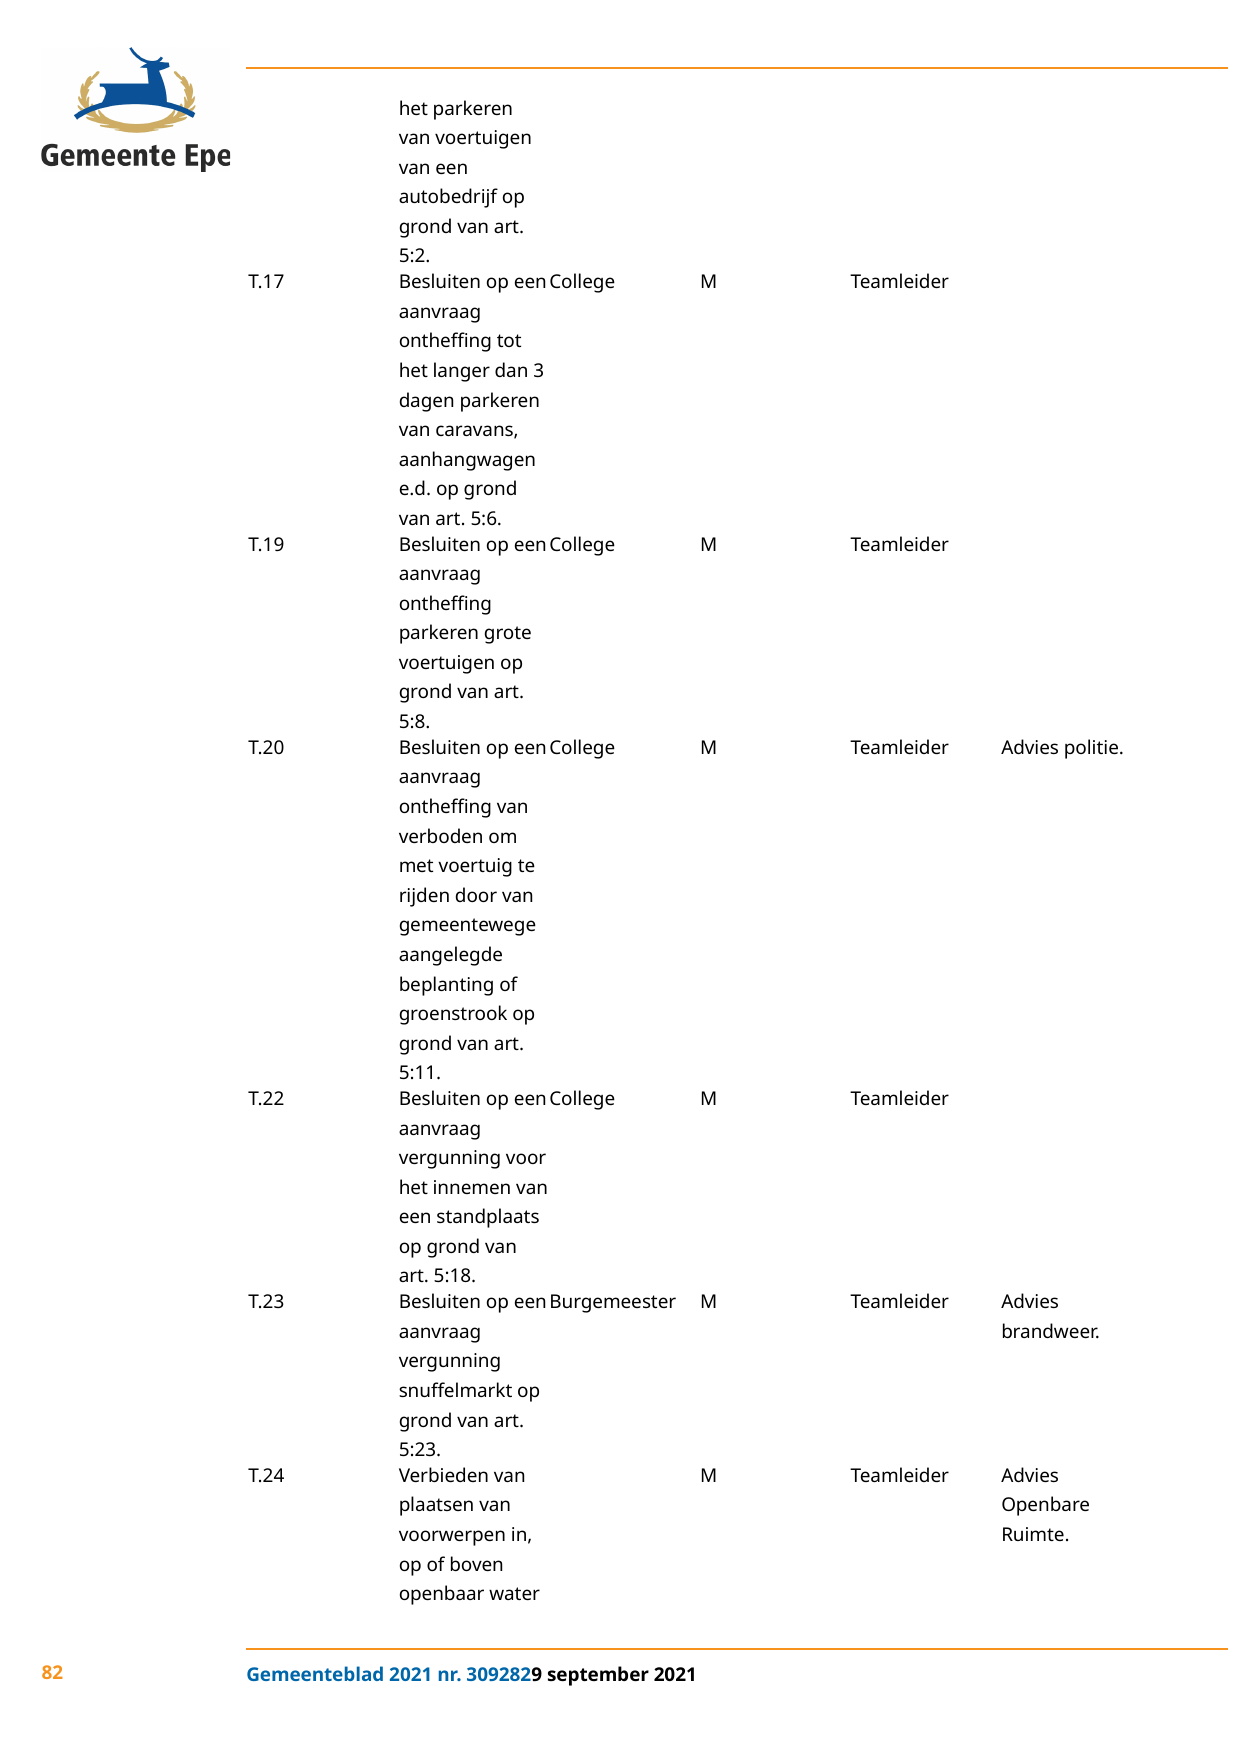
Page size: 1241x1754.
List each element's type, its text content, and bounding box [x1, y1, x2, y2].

table_cell Besluiten op een aanvraag ontheffing van verboden om met voertuig te rijden door van gemeentewege aangelegde beplanting of groenstrook op grond van art. 5:11. [399, 734, 549, 1085]
table_cell T.17 [248, 269, 398, 531]
table_cell Burgemeester [549, 1289, 700, 1462]
table_cell M [700, 1085, 850, 1288]
table_cell [700, 95, 850, 268]
table_cell [1001, 95, 1152, 268]
table_cell [549, 1462, 700, 1606]
table_cell Advies Openbare Ruimte. [1001, 1462, 1152, 1606]
table_cell [248, 95, 398, 268]
table_cell [549, 95, 700, 268]
table_cell T.23 [248, 1289, 398, 1462]
table_cell [1001, 531, 1152, 734]
table_cell M [700, 1462, 850, 1606]
picture [41, 47, 231, 172]
table_cell T.24 [248, 1462, 398, 1606]
table_cell T.22 [248, 1085, 398, 1288]
table_cell Besluiten op een aanvraag vergunning snuffelmarkt op grond van art. 5:23. [399, 1289, 549, 1462]
table_cell M [700, 531, 850, 734]
table_cell [1001, 1085, 1152, 1288]
table_cell College [549, 531, 700, 734]
table_cell Besluiten op een aanvraag ontheffing tot het langer dan 3 dagen parkeren van caravans, aanhangwagen e.d. op grond van art. 5:6. [399, 269, 549, 531]
table_cell Teamleider [850, 1462, 1001, 1606]
table_cell M [700, 1289, 850, 1462]
table_cell [850, 95, 1001, 268]
table_cell College [549, 269, 700, 531]
table_cell Teamleider [850, 1289, 1001, 1462]
table_cell College [549, 734, 700, 1085]
table_cell M [700, 734, 850, 1085]
table_cell Teamleider [850, 531, 1001, 734]
table_cell Teamleider [850, 269, 1001, 531]
table_cell Advies politie. [1001, 734, 1152, 1085]
table_cell T.20 [248, 734, 398, 1085]
table_cell T.19 [248, 531, 398, 734]
table_cell Advies brandweer. [1001, 1289, 1152, 1462]
table_cell M [700, 269, 850, 531]
table_cell Verbieden van plaatsen van voorwerpen in, op of boven openbaar water [399, 1462, 549, 1606]
table_cell College [549, 1085, 700, 1288]
table_cell het parkeren van voertuigen van een autobedrijf op grond van art. 5:2. [399, 95, 549, 268]
table_cell Teamleider [850, 734, 1001, 1085]
table_cell Besluiten op een aanvraag ontheffing parkeren grote voertuigen op grond van art. 5:8. [399, 531, 549, 734]
table_cell Teamleider [850, 1085, 1001, 1288]
table_cell Besluiten op een aanvraag vergunning voor het innemen van een standplaats op grond van art. 5:18. [399, 1085, 549, 1288]
table_cell [1001, 269, 1152, 531]
